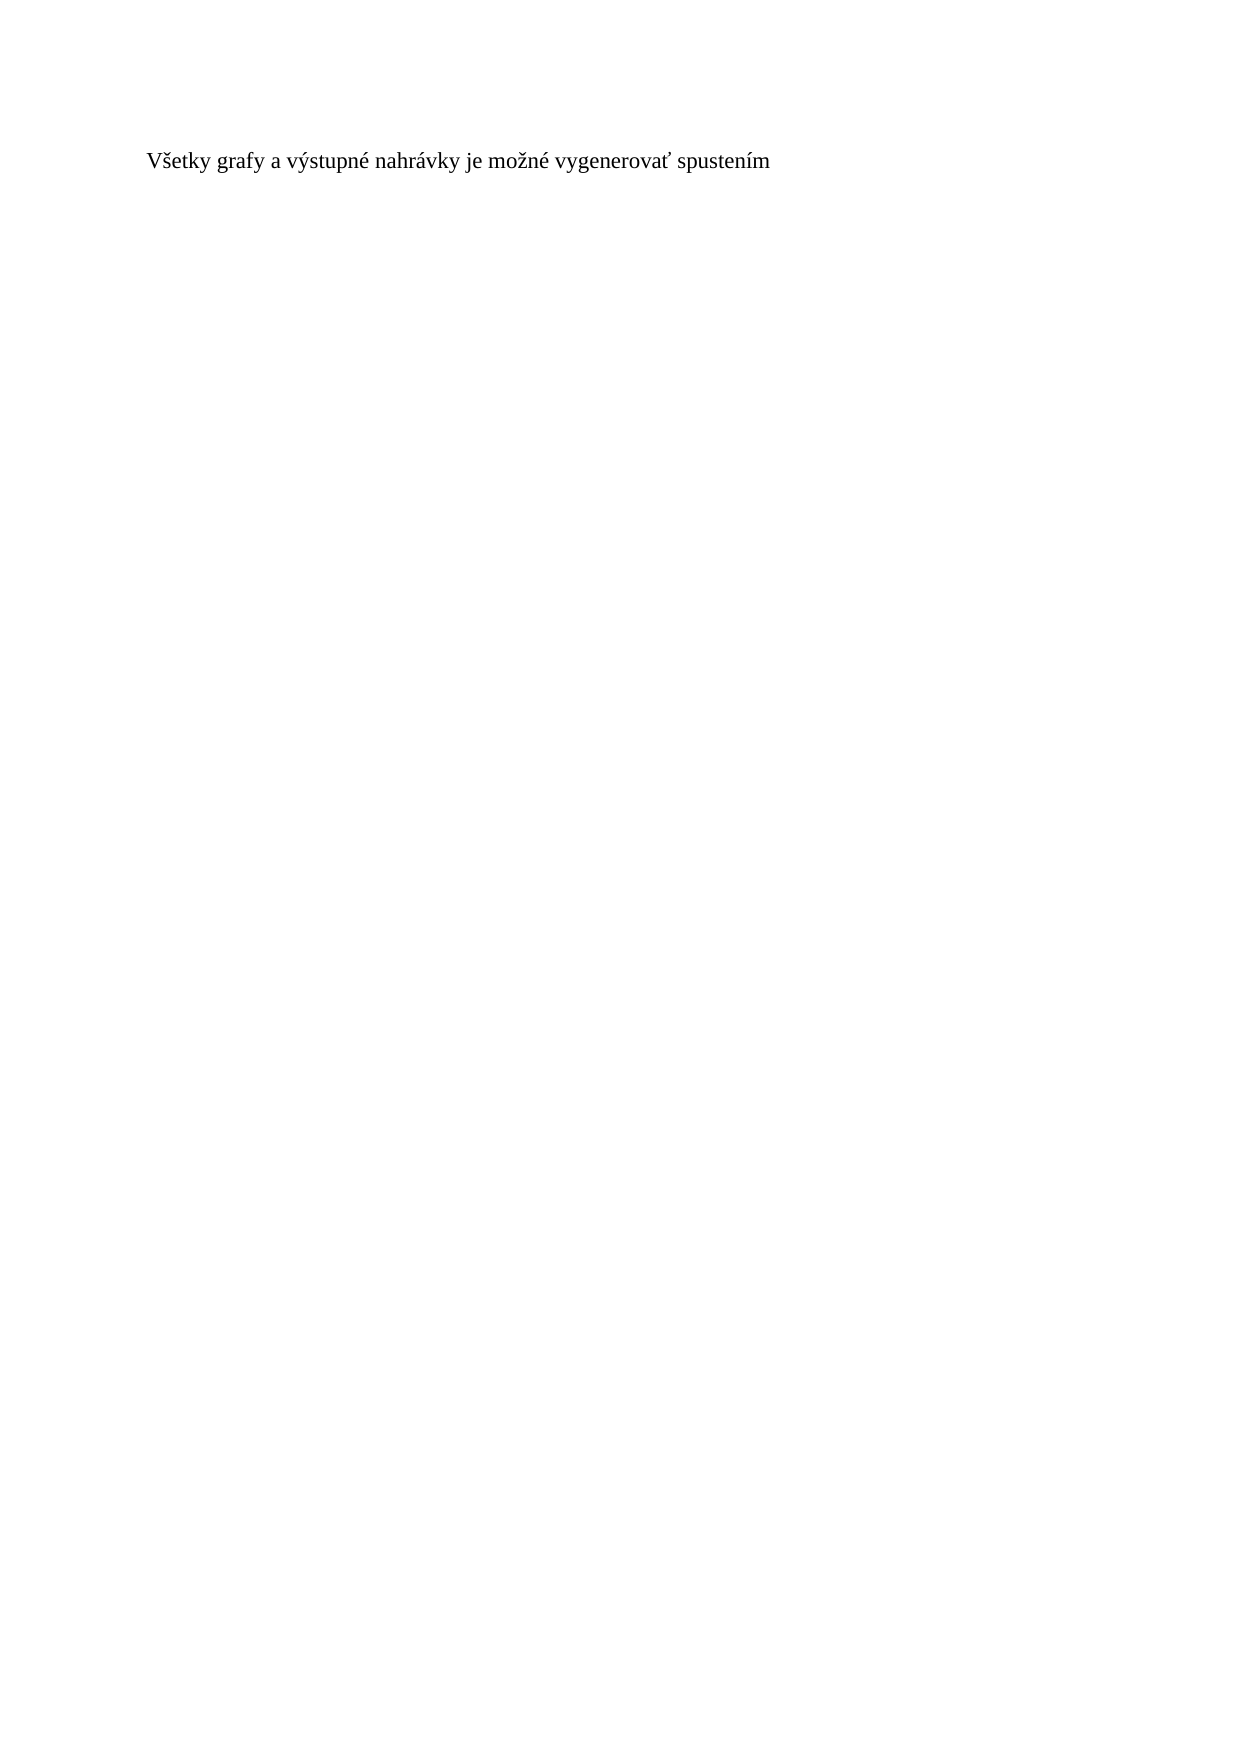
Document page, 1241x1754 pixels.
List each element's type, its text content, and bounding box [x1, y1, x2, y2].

text Všetky grafy a výstupné nahrávky je možné vygenerovať spustením [118, 147, 1122, 173]
